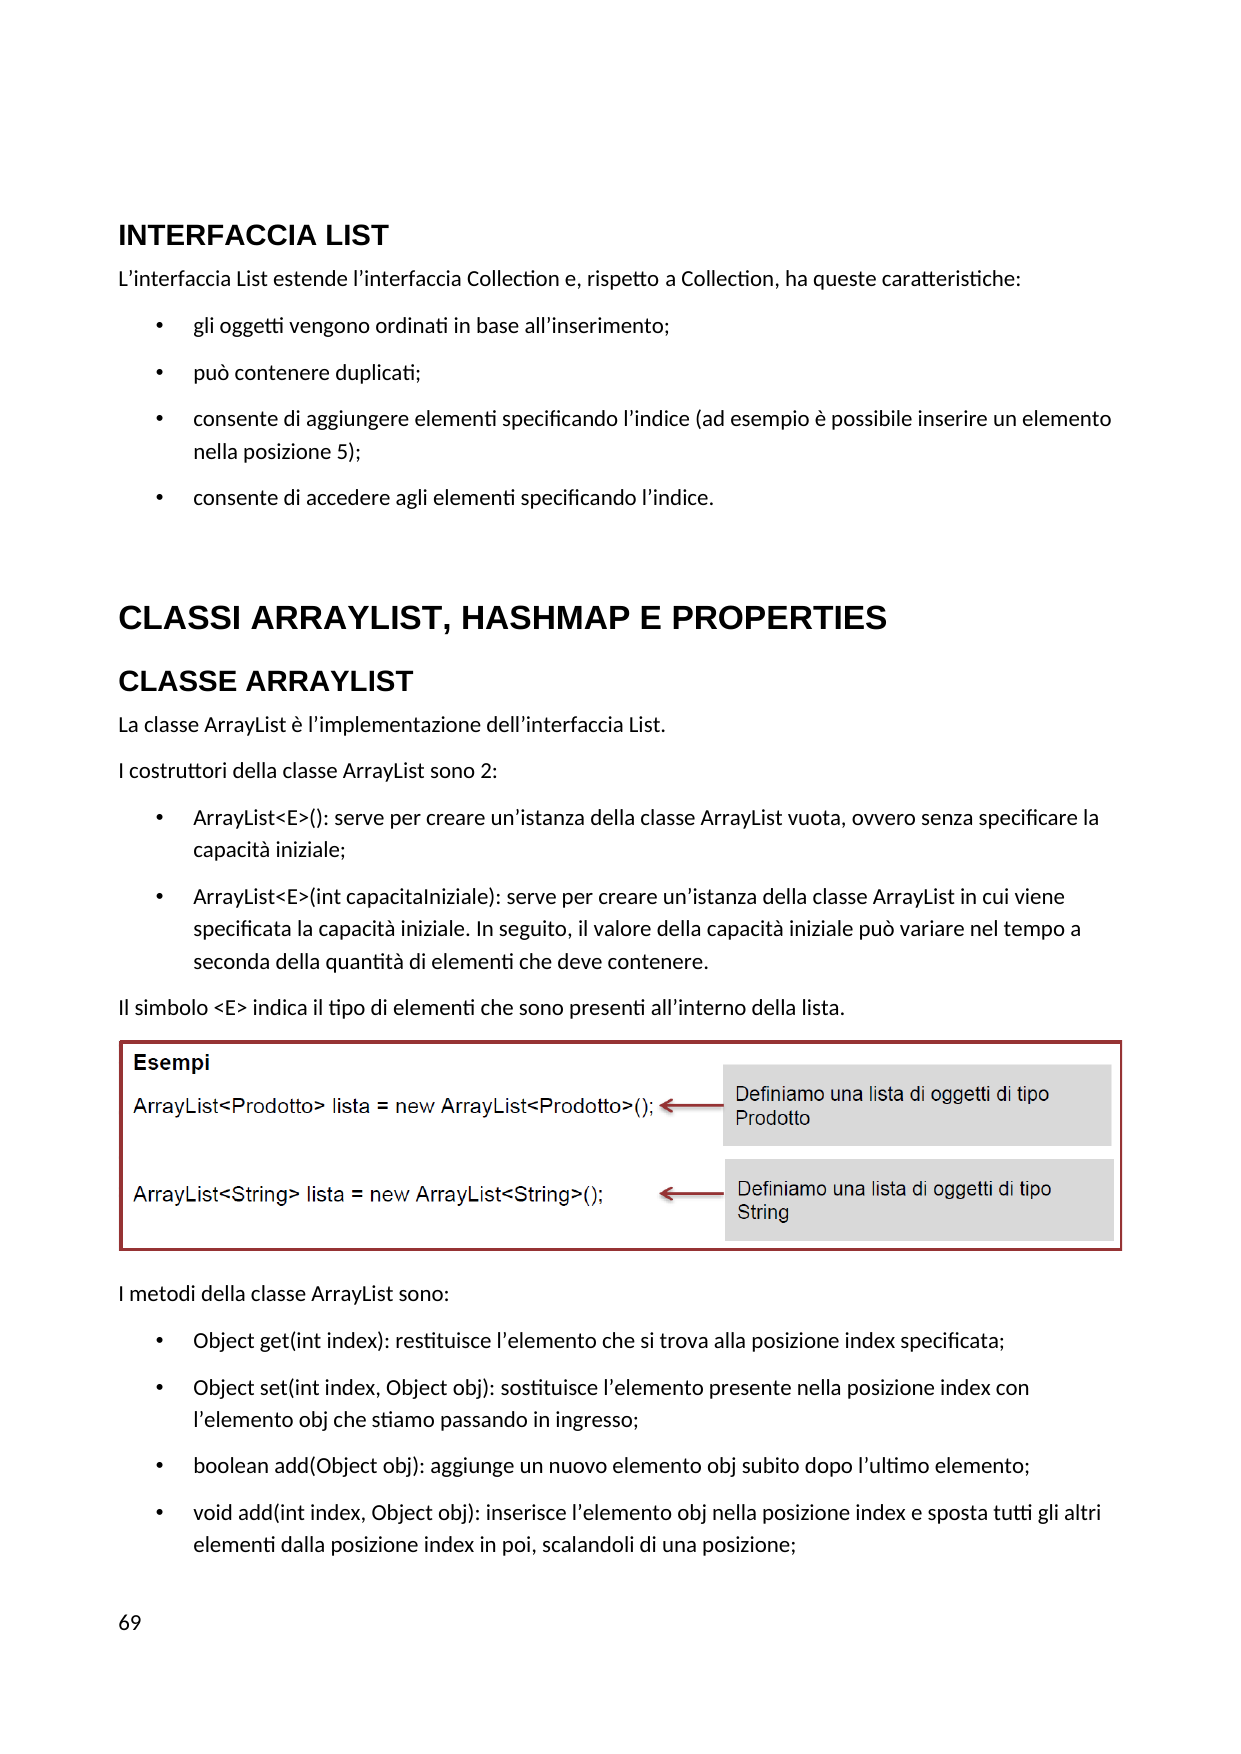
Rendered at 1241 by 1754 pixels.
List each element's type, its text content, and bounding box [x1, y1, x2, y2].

list gli oggetti vengono ordinati in base all’inserimento; [156, 311, 1122, 339]
subtitle INTERFACCIA LIST [118, 218, 1122, 252]
text I costruttori della classe ArrayList sono 2: [118, 757, 1122, 785]
picture [118, 1040, 1123, 1251]
text La classe ArrayList è l’implementazione dell’interfaccia List. [118, 710, 1122, 738]
list consente di accedere agli elementi specificando l’indice. [156, 483, 1122, 512]
text L’interfaccia List estende l’interfaccia Collection e, rispetto a Collection, ha queste caratteristiche: [118, 264, 1122, 292]
text Il simbolo <E> indica il tipo di elementi che sono presenti all’interno della lista. [118, 993, 1122, 1022]
list consente di aggiungere elementi specificando l’indice (ad esempio è possibile inserire un elemento nella posizione 5); [156, 404, 1122, 465]
subtitle CLASSI ARRAYLIST, HASHMAP E PROPERTIES [118, 598, 1122, 637]
text I metodi della classe ArrayList sono: [118, 1279, 1122, 1307]
list ArrayList<E>(): serve per creare un’istanza della classe ArrayList vuota, ovvero senza specificare la capacità iniziale; [156, 803, 1122, 864]
list ArrayList<E>(int capacitaIniziale): serve per creare un’istanza della classe ArrayList in cui viene specificata la capacità iniziale. In seguito, il valore della capacità iniziale può variare nel tempo a seconda della quantità di elementi che deve contenere. [156, 882, 1122, 975]
subtitle CLASSE ARRAYLIST [118, 664, 1122, 697]
list Object get(int index): restituisce l’elemento che si trova alla posizione index specificata; [156, 1326, 1122, 1354]
list Object set(int index, Object obj): sostituisce l’elemento presente nella posizione index con l’elemento obj che stiamo passando in ingresso; [156, 1373, 1122, 1433]
list può contenere duplicati; [156, 358, 1122, 386]
list boolean add(Object obj): aggiunge un nuovo elemento obj subito dopo l’ultimo elemento; [156, 1452, 1122, 1479]
list void add(int index, Object obj): inserisce l’elemento obj nella posizione index e sposta tutti gli altri elementi dalla posizione index in poi, scalandoli di una posizione; [156, 1498, 1122, 1558]
